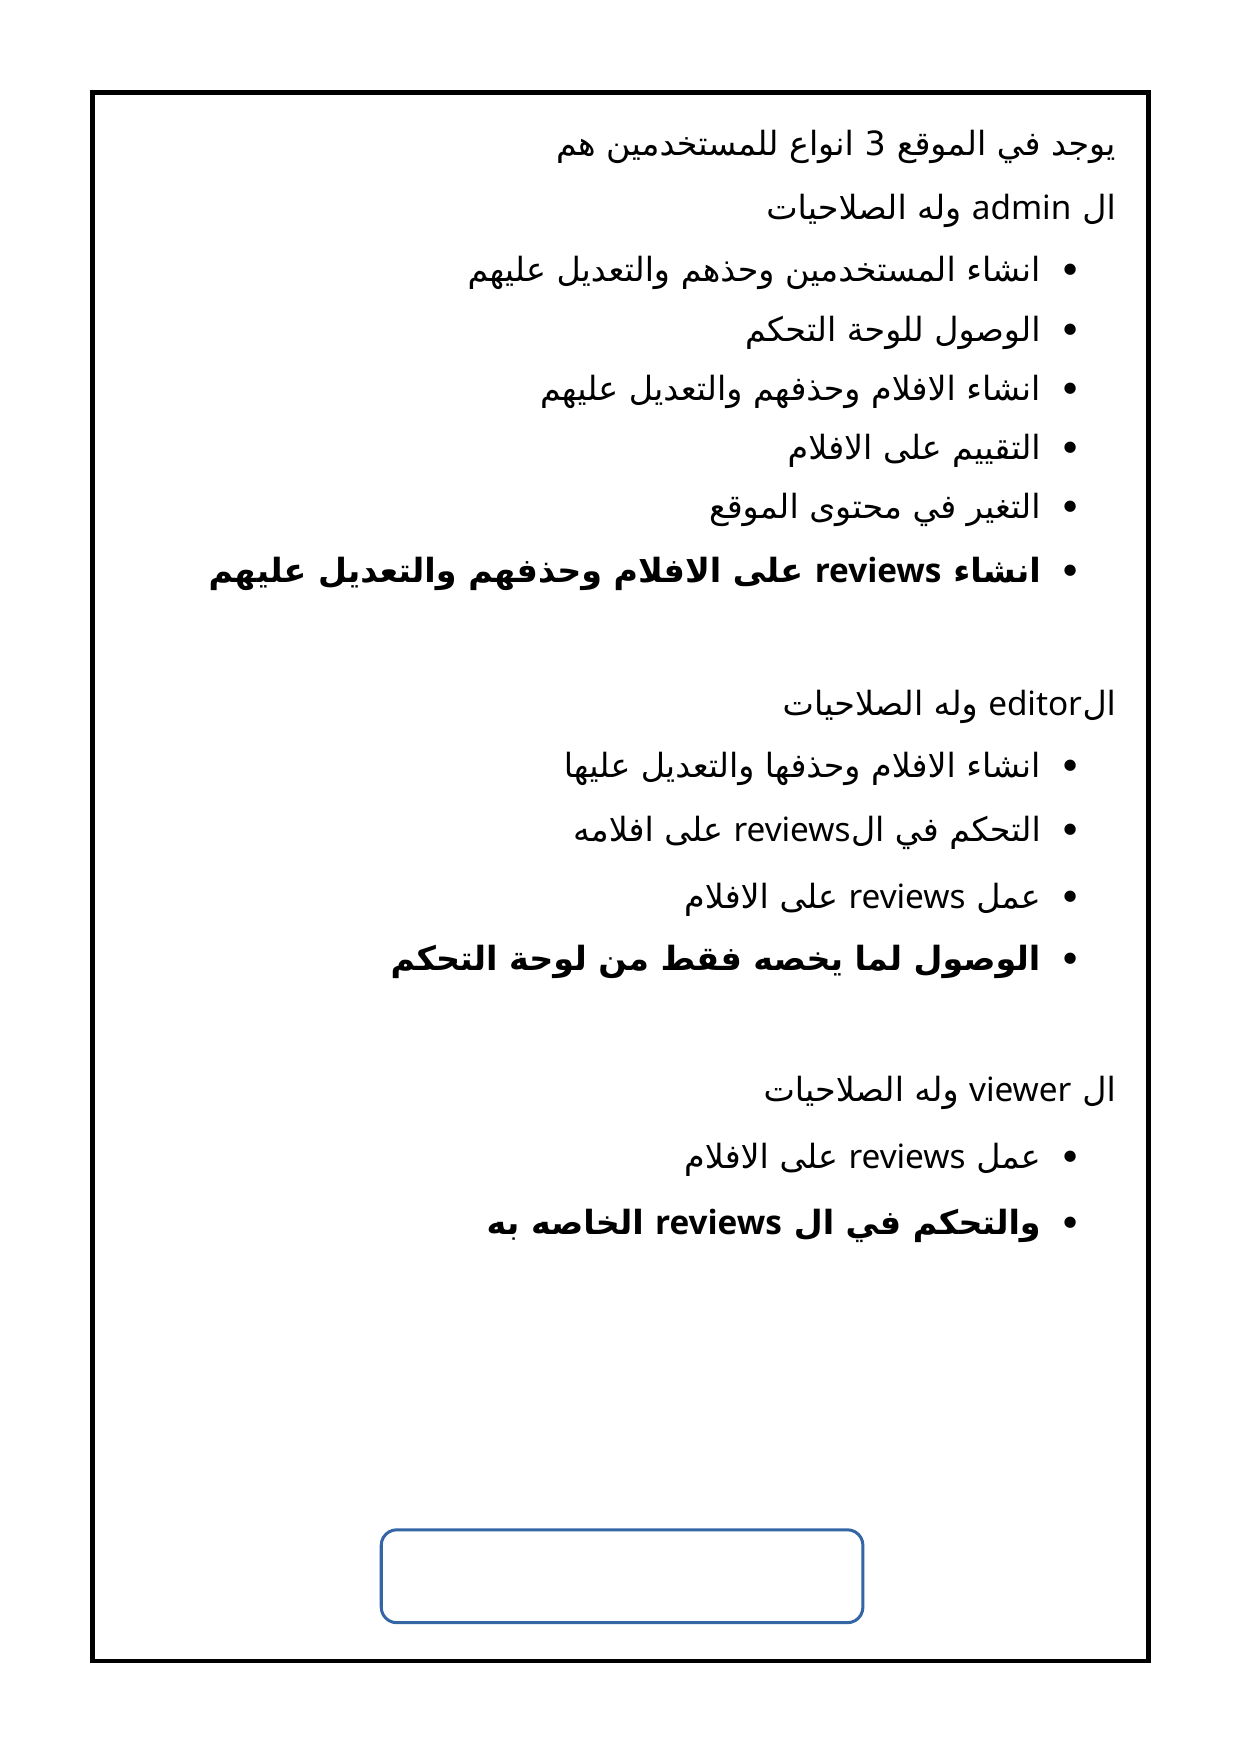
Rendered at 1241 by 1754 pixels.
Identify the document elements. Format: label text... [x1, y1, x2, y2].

list التقييم على الافلام [125, 428, 1078, 467]
list عمل reviews على الافلام [125, 1132, 1078, 1178]
list الوصول للوحة التحكم [125, 310, 1078, 349]
list التحكم في الreviews على افلامه [125, 806, 1078, 852]
list والتحكم في ال reviews الخاصه به [125, 1199, 1078, 1244]
text ال viewer وله الصلاحيات [125, 1066, 1116, 1111]
list انشاء المستخدمين وحذهم والتعديل عليهم [125, 251, 1078, 290]
text يوجد في الموقع 3 انواع للمستخدمين هم [125, 125, 1116, 164]
list عمل reviews على الافلام [125, 873, 1078, 918]
list انشاء الافلام وحذفها والتعديل عليها [125, 747, 1078, 786]
text ال admin وله الصلاحيات [125, 184, 1116, 229]
list انشاء الافلام وحذفهم والتعديل عليهم [125, 369, 1078, 408]
list الوصول لما يخصه فقط من لوحة التحكم [125, 940, 1078, 978]
text الeditor وله الصلاحيات [125, 680, 1116, 726]
list التغير في محتوى الموقع [125, 487, 1078, 526]
list انشاء reviews على الافلام وحذفهم والتعديل عليهم [125, 547, 1078, 592]
